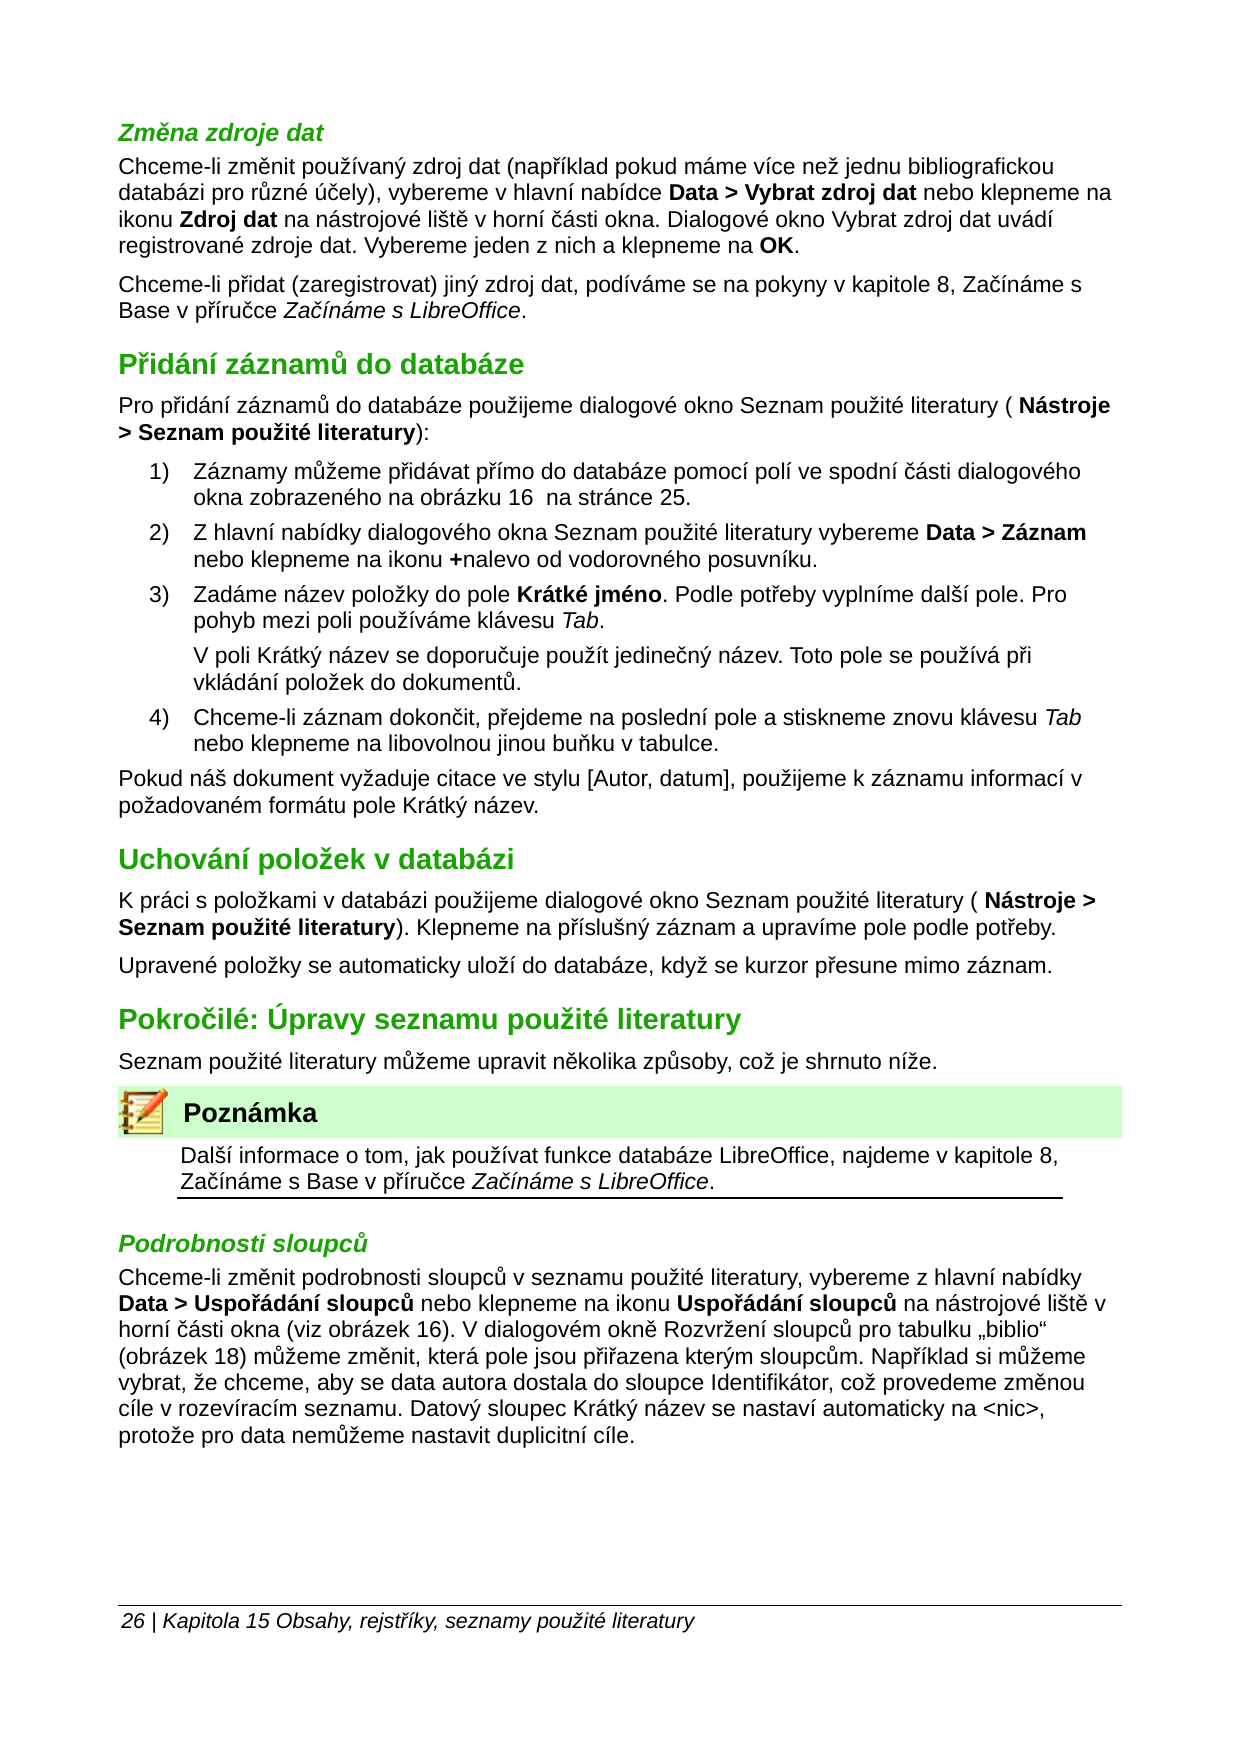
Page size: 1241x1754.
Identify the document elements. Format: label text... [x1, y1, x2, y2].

text K práci s položkami v databázi použijeme dialogové okno Seznam použité literatury ( Nástroje > Seznam použité literatury). Klepneme na příslušný záznam a upravíme pole podle potřeby. [118, 887, 1122, 940]
subtitle Podrobnosti sloupců [118, 1229, 1122, 1258]
list Zadáme název položky do pole Krátké jméno. Podle potřeby vyplníme další pole. Pro pohyb mezi poli používáme klávesu Tab. [169, 581, 1122, 633]
subtitle Poznámka [118, 1086, 1122, 1138]
subtitle Pokročilé: Úpravy seznamu použité literatury [118, 1002, 1122, 1036]
list Z hlavní nabídky dialogového okna Seznam použité literatury vybereme Data > Záznam nebo klepneme na ikonu +nalevo od vodorovného posuvníku. [169, 519, 1122, 572]
text Seznam použité literatury můžeme upravit několika způsoby, což je shrnuto níže. [118, 1048, 1122, 1074]
list Záznamy můžeme přidávat přímo do databáze pomocí polí ve spodní části dialogového okna zobrazeného na obrázku 16 na stránce 25. [169, 458, 1122, 510]
text Chceme-li změnit podrobnosti sloupců v seznamu použité literatury, vybereme z hlavní nabídky Data > Uspořádání sloupců nebo klepneme na ikonu Uspořádání sloupců na nástrojové liště v horní části okna (viz obrázek 16). V dialogovém okně Rozvržení sloupců pro tabulku „biblio“ (obrázek 18) můžeme změnit, která pole jsou přiřazena kterým sloupcům. Například si můžeme vybrat, že chceme, aby se data autora dostala do sloupce Identifikátor, což provedeme změnou cíle v rozevíracím seznamu. Datový sloupec Krátký název se nastaví automaticky na <nic>, protože pro data nemůžeme nastavit duplicitní cíle. [118, 1263, 1122, 1448]
text Chceme-li změnit používaný zdroj dat (například pokud máme více než jednu bibliografickou databázi pro různé účely), vybereme v hlavní nabídce Data > Vybrat zdroj dat nebo klepneme na ikonu Zdroj dat na nástrojové liště v horní části okna. Dialogové okno Vybrat zdroj dat uvádí registrované zdroje dat. Vybereme jeden z nich a klepneme na OK. [118, 153, 1122, 258]
text Další informace o tom, jak používat funkce databáze LibreOffice, najdeme v kapitole 8, Začínáme s Base v příručce Začínáme s LibreOffice. [177, 1138, 1063, 1197]
subtitle Přidání záznamů do databáze [118, 347, 1122, 381]
text Pokud náš dokument vyžaduje citace ve stylu [Autor, datum], použijeme k záznamu informací v požadovaném formátu pole Krátký název. [118, 765, 1122, 818]
list Pro přidání záznamů do databáze použijeme dialogové okno Seznam použité literatury ( Nástroje > Seznam použité literatury): [118, 392, 1122, 445]
text Upravené položky se automaticky uloží do databáze, když se kurzor přesune mimo záznam. [118, 952, 1122, 979]
text Chceme-li přidat (zaregistrovat) jiný zdroj dat, podíváme se na pokyny v kapitole 8, Začínáme s Base v příručce Začínáme s LibreOffice. [118, 271, 1122, 323]
list V poli Krátký název se doporučuje použít jedinečný název. Toto pole se používá při vkládání položek do dokumentů. [193, 642, 1122, 695]
subtitle Uchování položek v databázi [118, 842, 1122, 875]
picture [119, 1087, 170, 1138]
subtitle Změna zdroje dat [118, 118, 1122, 147]
list Chceme-li záznam dokončit, přejdeme na poslední pole a stiskneme znovu klávesu Tab nebo klepneme na libovolnou jinou buňku v tabulce. [169, 704, 1122, 757]
